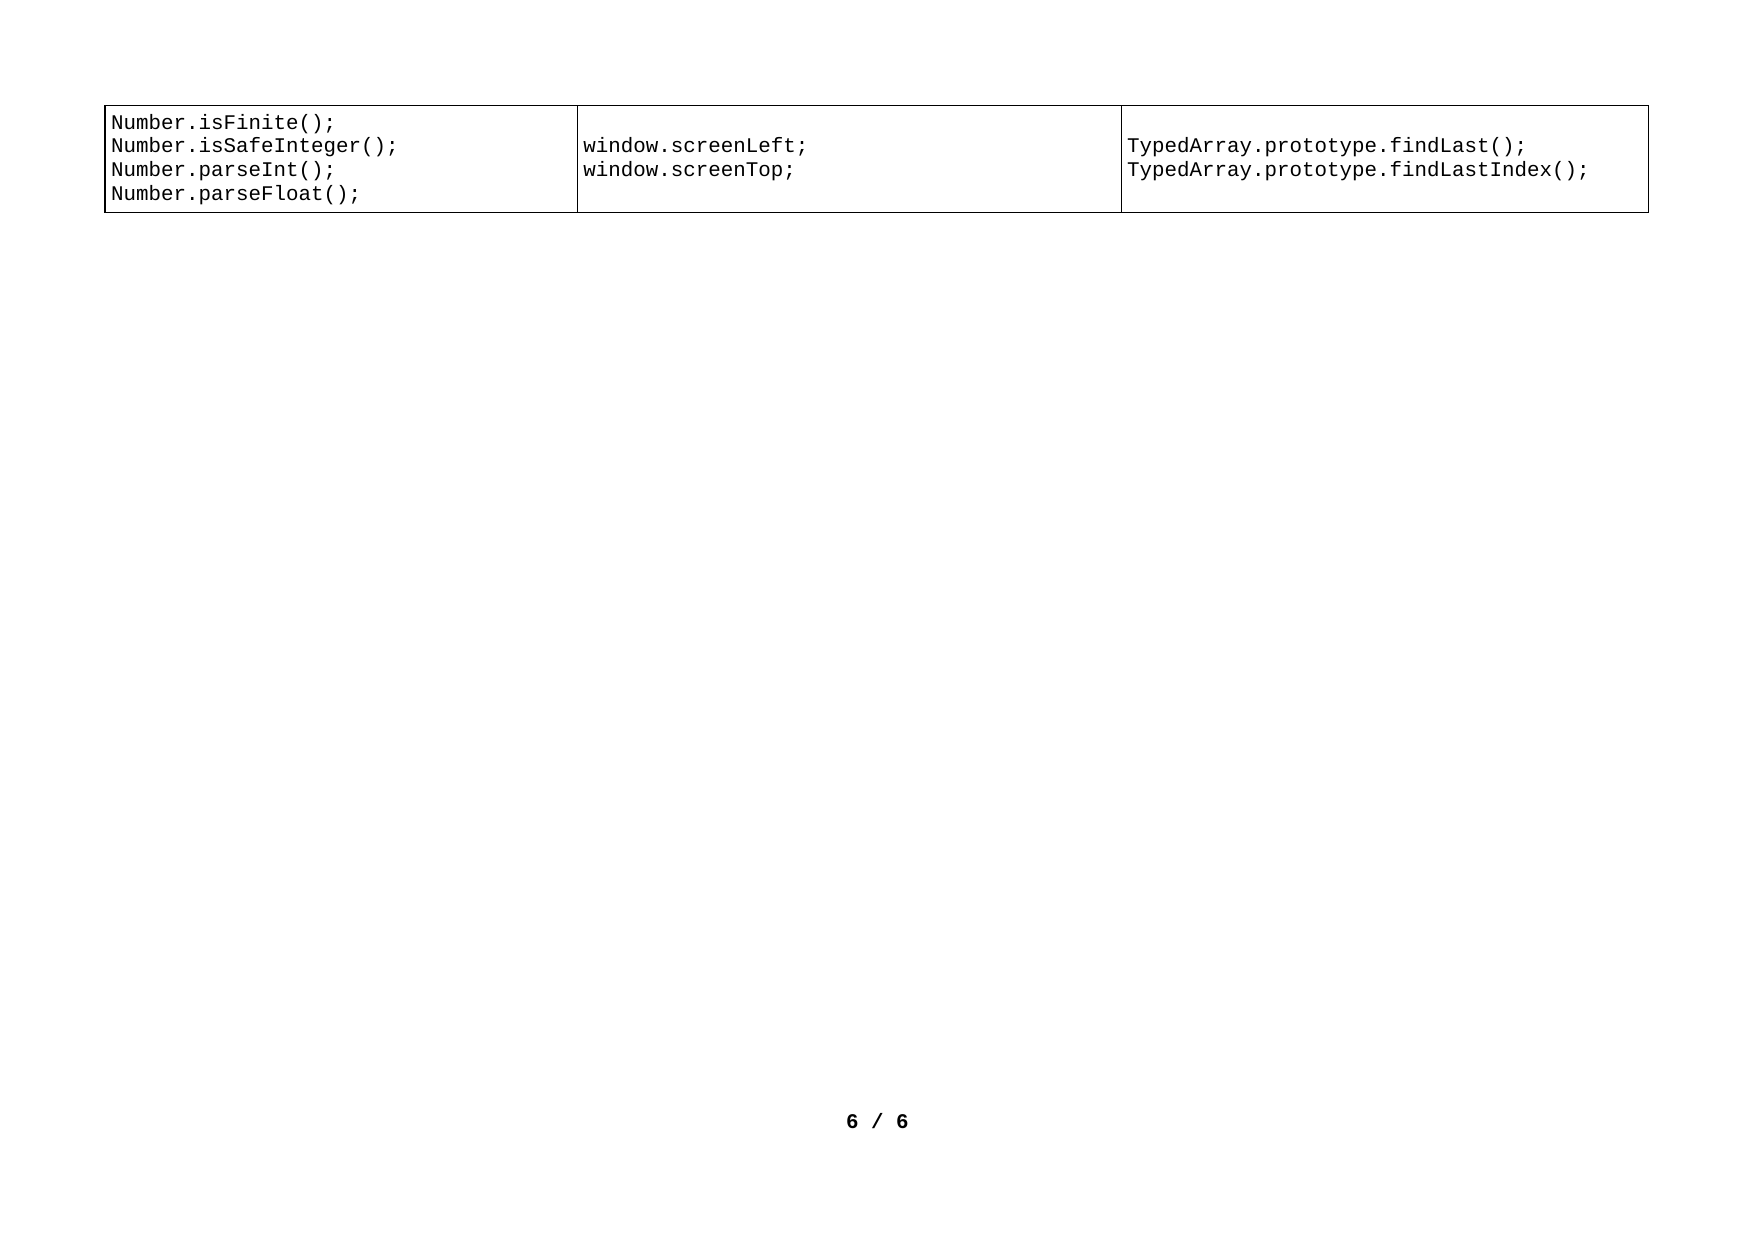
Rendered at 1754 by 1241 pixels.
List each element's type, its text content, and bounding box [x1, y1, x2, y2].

table_cell window.screenLeft; window.screenTop; [578, 106, 1121, 212]
table_cell TypedArray.prototype.findLast(); TypedArray.prototype.findLastIndex(); [1122, 106, 1648, 212]
table_cell Number.isFinite(); Number.isSafeInteger(); Number.parseInt(); Number.parseFloat(); [106, 106, 577, 212]
